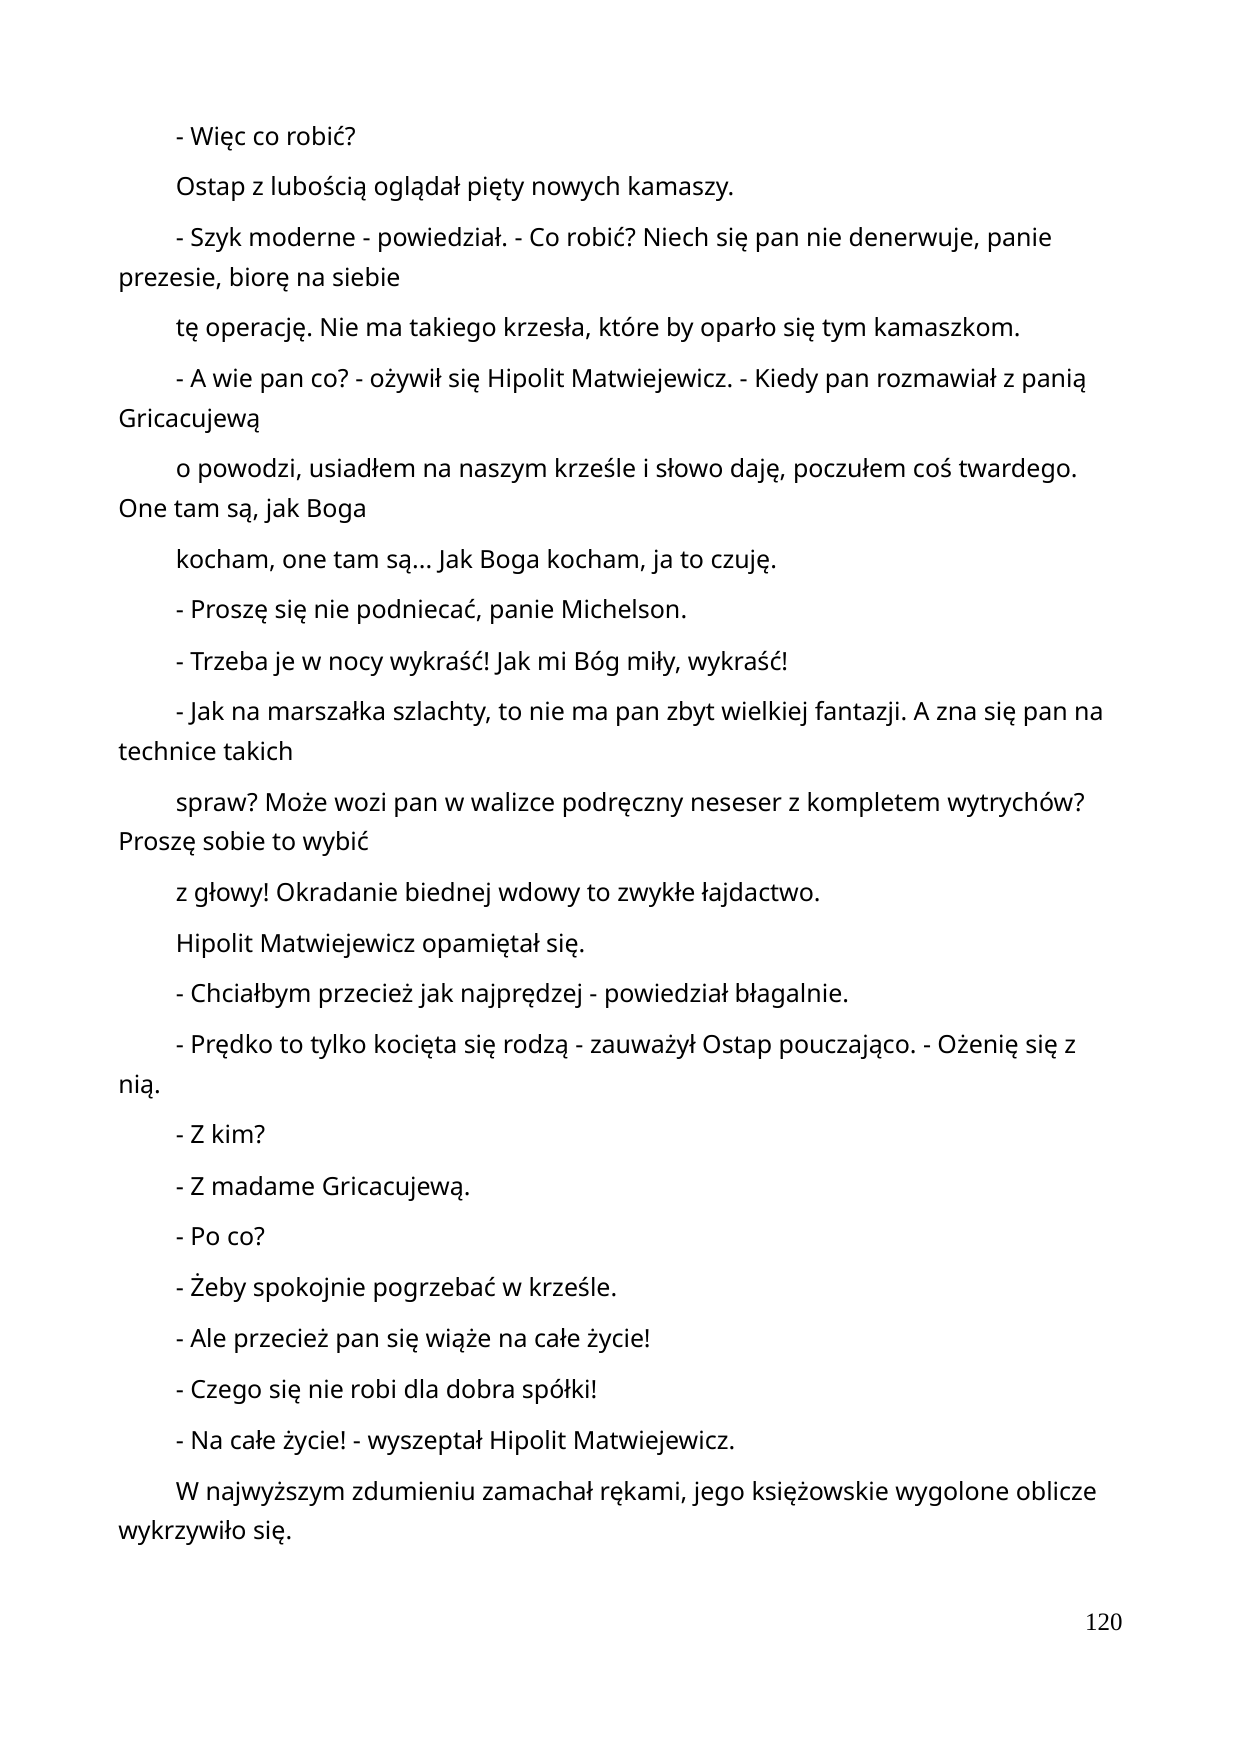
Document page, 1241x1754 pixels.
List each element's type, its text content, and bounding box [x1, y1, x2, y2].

text - Z madame Gricacujewą. [118, 1168, 1122, 1202]
text - Czego się nie robi dla dobra spółki! [118, 1372, 1122, 1406]
text spraw? Może wozi pan w walizce podręczny neseser z kompletem wytrychów? Proszę sobie to wybić [118, 784, 1122, 857]
text - Szyk moderne - powiedział. - Co robić? Niech się pan nie denerwuje, panie prezesie, biorę na siebie [118, 220, 1122, 293]
text z głowy! Okradanie biednej wdowy to zwykłe łajdactwo. [118, 874, 1122, 908]
text - Po co? [118, 1219, 1122, 1253]
text - Więc co robić? [118, 118, 1122, 152]
text Hipolit Matwiejewicz opamiętał się. [118, 925, 1122, 959]
text - Chciałbym przecież jak najprędzej - powiedział błagalnie. [118, 976, 1122, 1010]
text - Żeby spokojnie pogrzebać w krześle. [118, 1270, 1122, 1304]
text - Z kim? [118, 1117, 1122, 1151]
text - Na całe życie! - wyszeptał Hipolit Matwiejewicz. [118, 1423, 1122, 1457]
text - Proszę się nie podniecać, panie Michelson. [118, 592, 1122, 626]
text - Trzeba je w nocy wykraść! Jak mi Bóg miły, wykraść! [118, 643, 1122, 677]
text - A wie pan co? - ożywił się Hipolit Matwiejewicz. - Kiedy pan rozmawiał z panią Gricacujewą [118, 361, 1122, 434]
text - Prędko to tylko kocięta się rodzą - zauważył Ostap pouczająco. - Ożenię się z nią. [118, 1027, 1122, 1100]
text - Ale przecież pan się wiąże na całe życie! [118, 1321, 1122, 1355]
text Ostap z lubością oglądał pięty nowych kamaszy. [118, 169, 1122, 203]
text o powodzi, usiadłem na naszym krześle i słowo daję, poczułem coś twardego. One tam są, jak Boga [118, 451, 1122, 524]
text tę operację. Nie ma takiego krzesła, które by oparło się tym kamaszkom. [118, 310, 1122, 344]
text kocham, one tam są... Jak Boga kocham, ja to czuję. [118, 541, 1122, 575]
text W najwyższym zdumieniu zamachał rękami, jego księżowskie wygolone oblicze wykrzywiło się. [118, 1474, 1122, 1547]
text - Jak na marszałka szlachty, to nie ma pan zbyt wielkiej fantazji. A zna się pan na technice takich [118, 694, 1122, 767]
